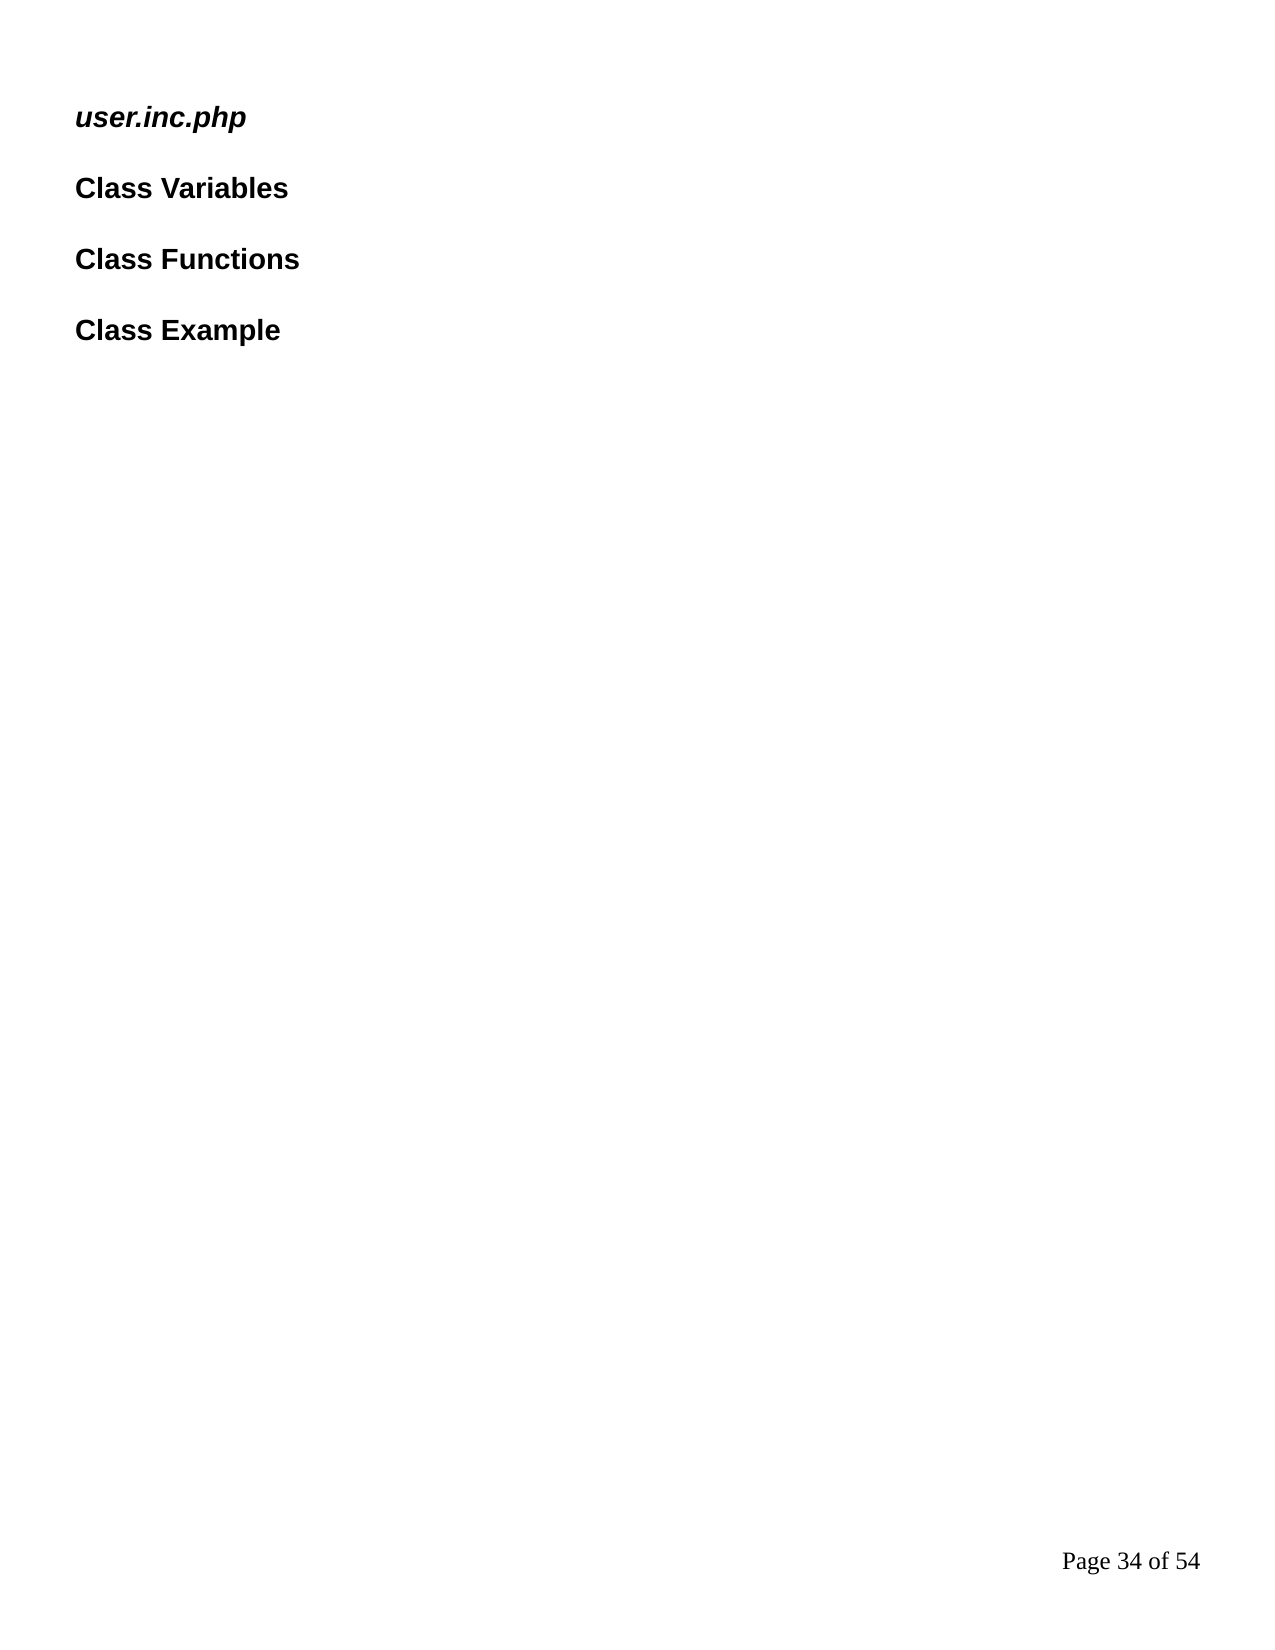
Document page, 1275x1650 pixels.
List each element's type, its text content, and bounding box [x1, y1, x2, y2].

subtitle Class Example [75, 313, 1200, 347]
subtitle Class Variables [75, 171, 1200, 204]
subtitle Class Functions [75, 242, 1200, 276]
subtitle user.inc.php [75, 100, 1200, 133]
